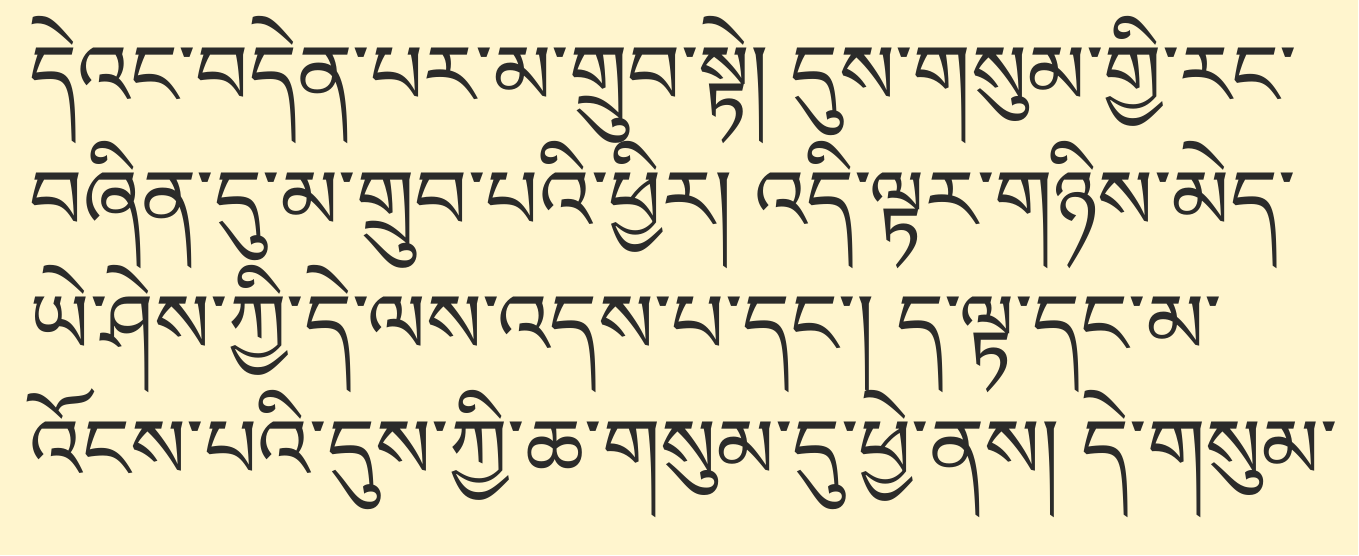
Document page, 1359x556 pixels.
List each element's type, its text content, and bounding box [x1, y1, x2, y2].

text དེའང་བདེན་པར་མ་གྲུབ་སྟེ། དུས་གསུམ་གྱི་རང་བཞིན་དུ་མ་གྲུབ་པའི་ཕྱིར། འདི་ལྟར་གཉིས་མེད་ཡེ་ཤེས་ཀྱི་དེ་ལས་འདས་པ་དང་། ད་ལྟ་དང་མ་འོངས་པའི་དུས་ཀྱི་ཆ་གསུམ་དུ་ཕྱེ་ནས། དེ་གསུམ་ [29, 29, 1346, 513]
